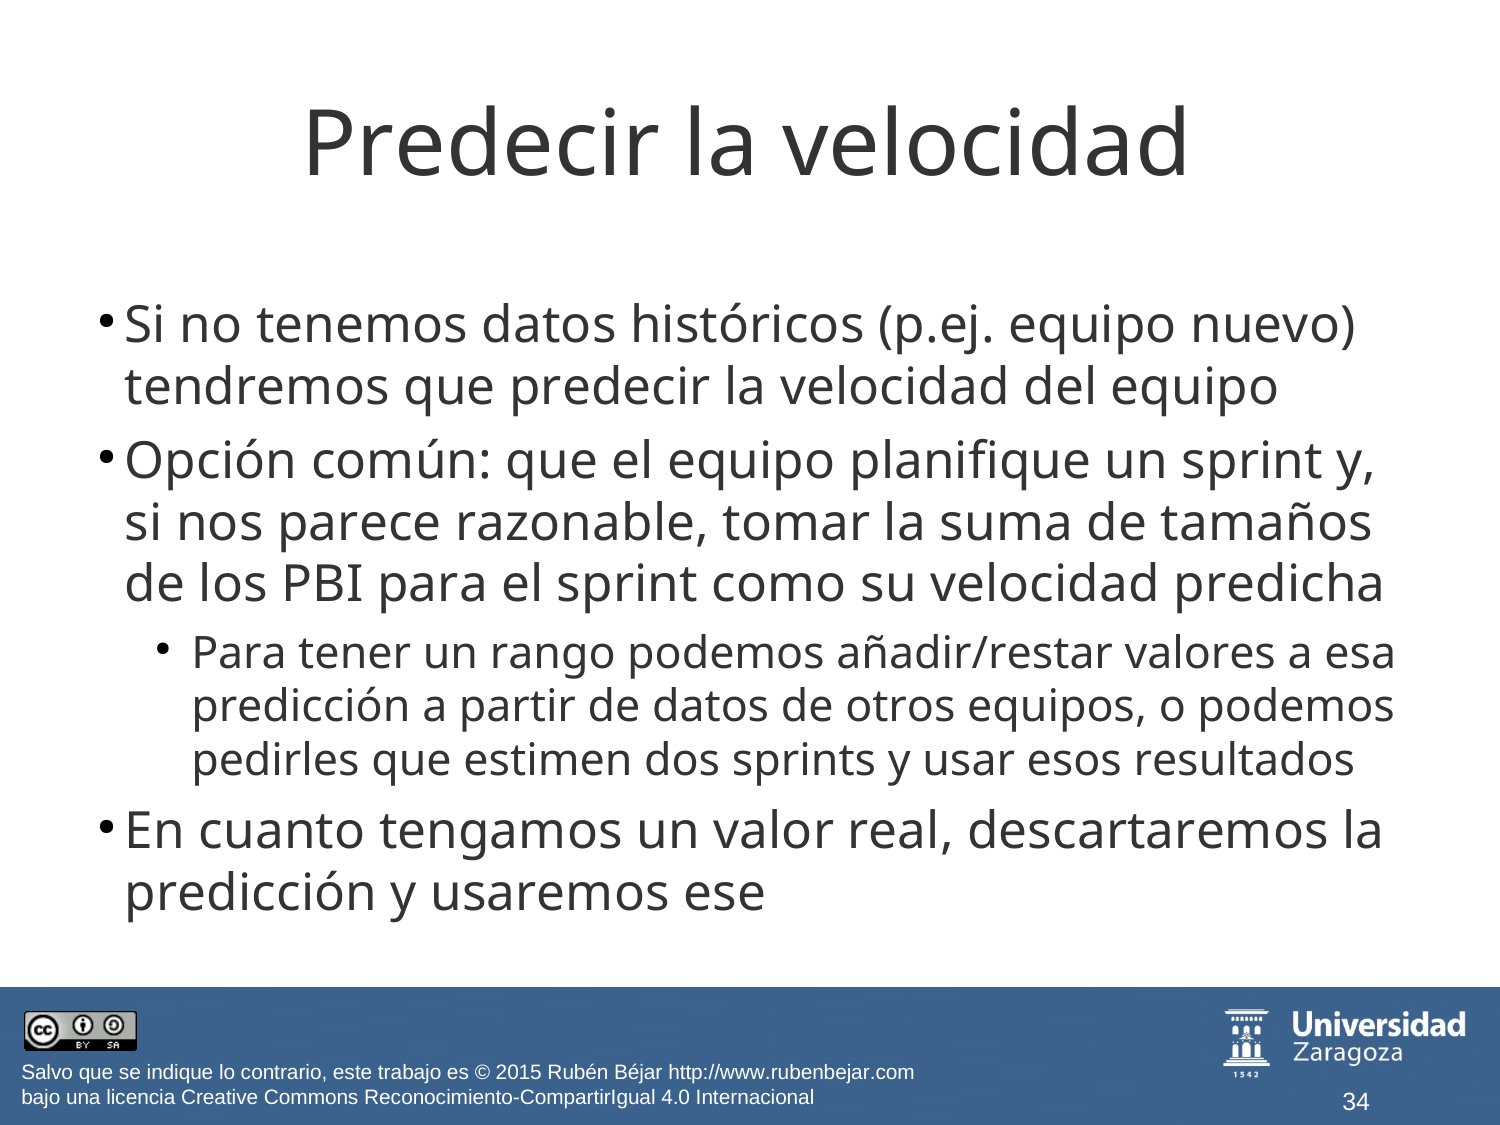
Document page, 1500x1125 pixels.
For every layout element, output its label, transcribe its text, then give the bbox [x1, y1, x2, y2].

picture [0, 987, 1500, 1125]
title Predecir la velocidad [74, 21, 1420, 257]
list Si no tenemos datos históricos (p.ej. equipo nuevo) tendremos que predecir la velocidad del equipo Opción común: que el equipo planifique un sprint y, si nos parece razonable, tomar la suma de tamaños de los PBI para el sprint como su velocidad predicha Para tener un rango podemos añadir/restar valores a esa predicción a partir de datos de otros equipos, o podemos pedirles que estimen dos sprints y usar esos resultados En cuanto tengamos un valor real, descartaremos la predicción y usaremos ese [82, 283, 1418, 957]
